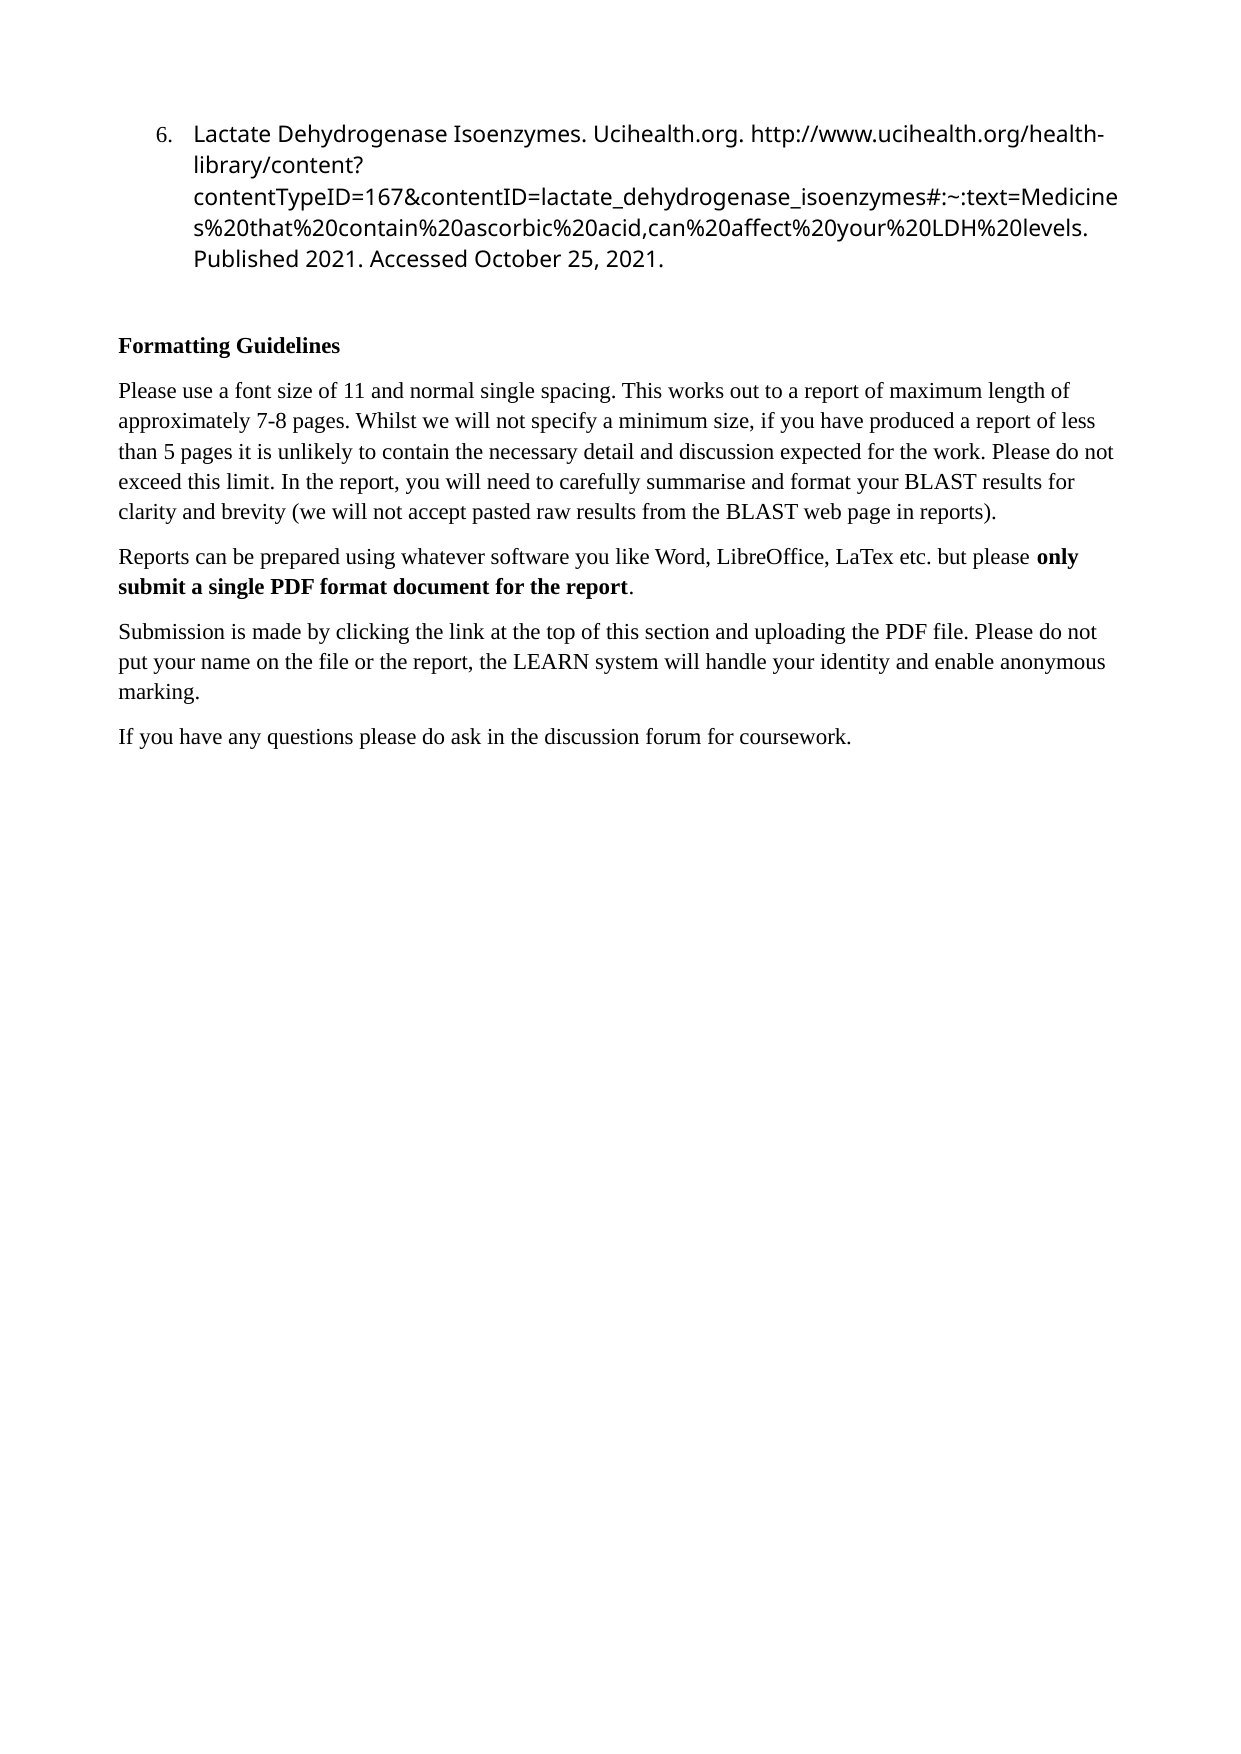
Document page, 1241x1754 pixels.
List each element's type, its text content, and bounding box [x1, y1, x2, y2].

text Submission is made by clicking the link at the top of this section and uploading the PDF file. Please do not put your name on the file or the report, the LEARN system will handle your identity and enable anonymous marking. [118, 618, 1122, 705]
text Reports can be prepared using whatever software you like Word, LibreOffice, LaTex etc. but please only submit a single PDF format document for the report. [118, 543, 1122, 599]
text Formatting Guidelines [118, 333, 1122, 359]
text Please use a font size of 11 and normal single spacing. This works out to a report of maximum length of approximately 7-8 pages. Whilst we will not specify a minimum size, if you have produced a report of less than 5 pages it is unlikely to contain the necessary detail and discussion expected for the work. Please do not exceed this limit. In the report, you will need to carefully summarise and format your BLAST results for clarity and brevity (we will not accept pasted raw results from the BLAST web page in reports). [118, 377, 1122, 524]
list Lactate Dehydrogenase Isoenzymes. Ucihealth.org. http://www.ucihealth.org/health-library/content?contentTypeID=167&contentID=lactate_dehydrogenase_isoenzymes#:~:text=Medicines%20that%20contain%20ascorbic%20acid,can%20affect%20your%20LDH%20levels. Published 2021. Accessed October 25, 2021. [156, 118, 1122, 303]
text If you have any questions please do ask in the discussion forum for coursework. [118, 723, 1122, 749]
